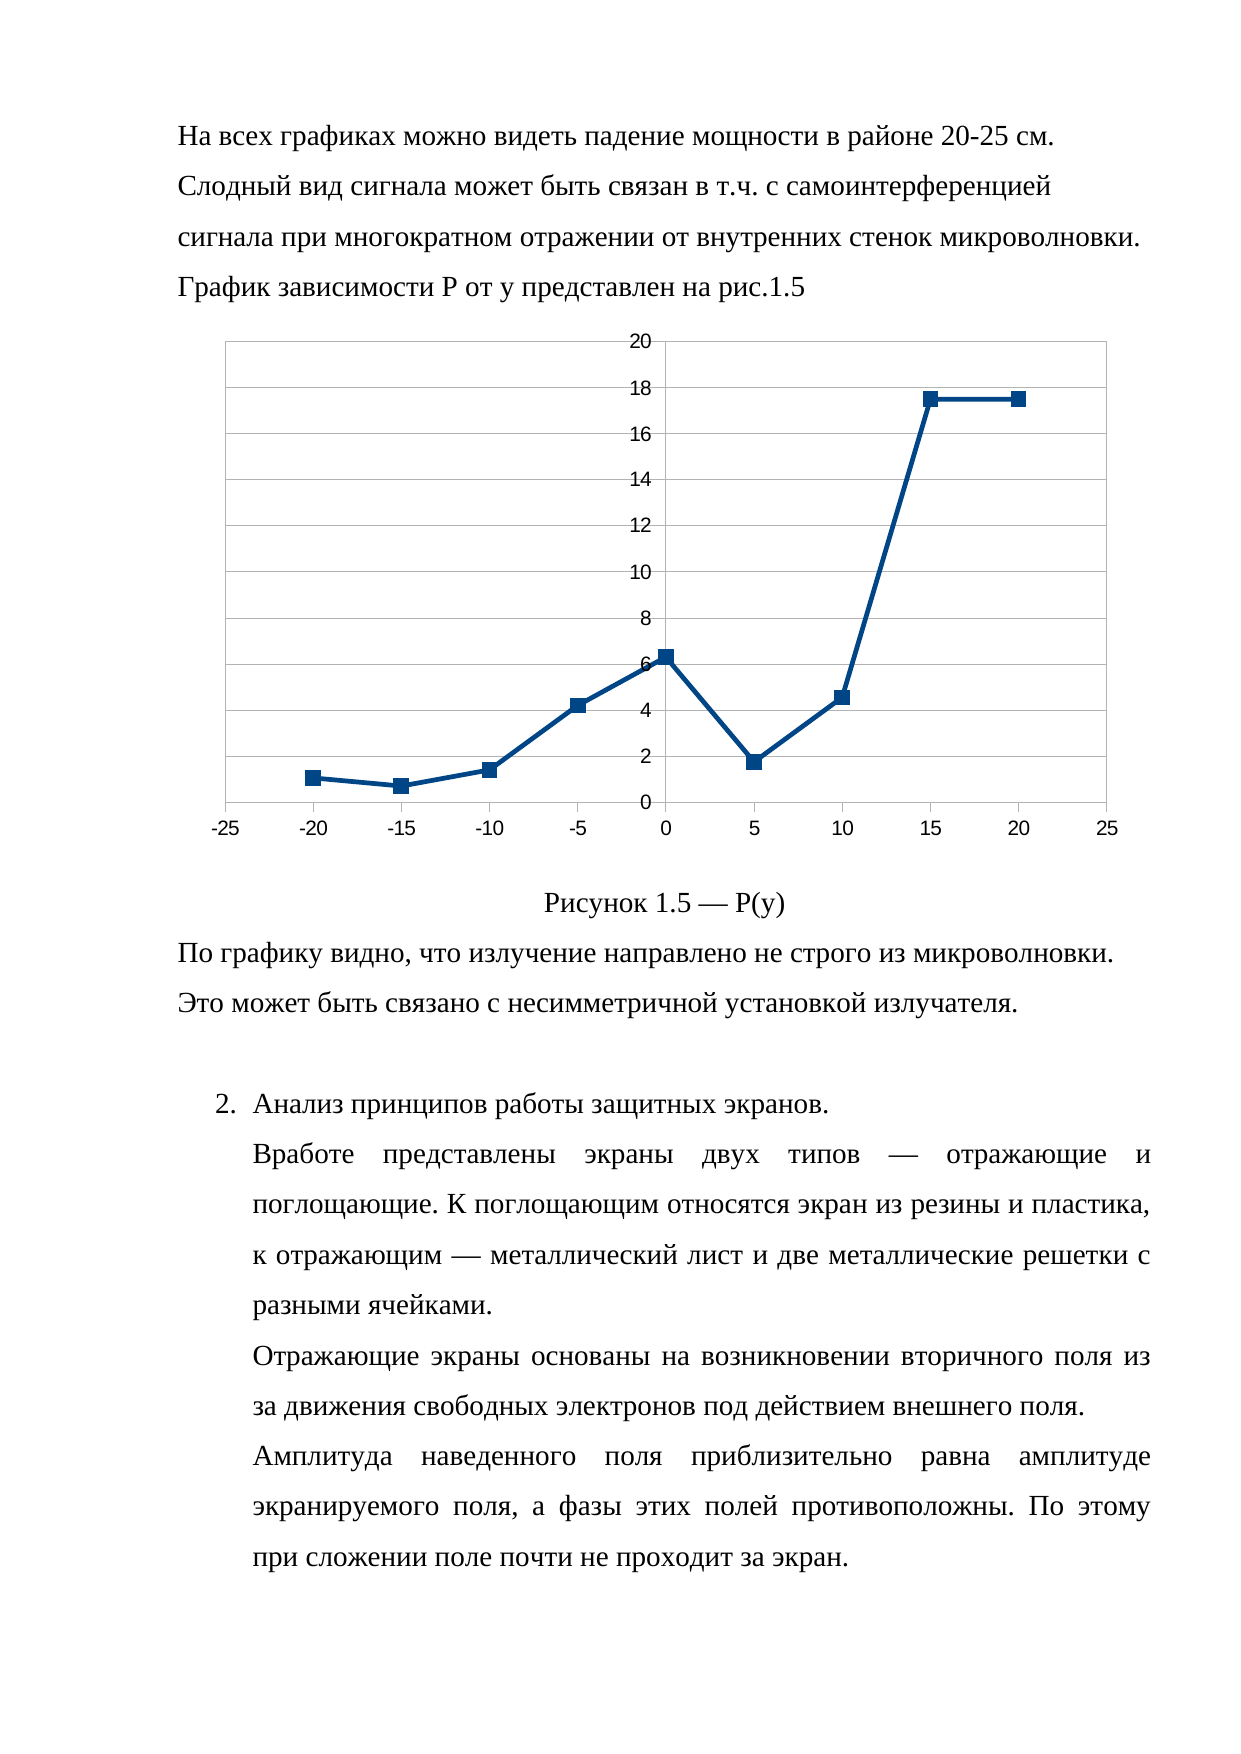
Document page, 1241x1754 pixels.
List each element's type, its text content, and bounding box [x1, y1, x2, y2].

text График зависимости P от y представлен на рис.1.5 [177, 269, 1152, 303]
list Отражающие экраны основаны на возникновении вторичного поля из за движения свободных электронов под действием внешнего поля. [215, 1338, 1152, 1421]
list По графику видно, что излучение направлено не строго из микроволновки. Это может быть связано с несимметричной установкой излучателя. [177, 935, 1152, 1019]
text На всех графиках можно видеть падение мощности в районе 20-25 см. Слодный вид сигнала может быть связан в т.ч. с самоинтерференцией сигнала при многократном отражении от внутренних стенок микроволновки. [177, 118, 1152, 252]
list Рисунок 1.5 — P(y) [177, 319, 1152, 918]
list Вработе представлены экраны двух типов — отражающие и поглощающие. К поглощающим относятся экран из резины и пластика, к отражающим — металлический лист и две металлические решетки с разными ячейками. [215, 1136, 1152, 1321]
list Амплитуда наведенного поля приблизительно равна амплитуде экранируемого поля, а фазы этих полей противоположны. По этому при сложении поле почти не проходит за экран. [215, 1438, 1152, 1572]
list Анализ принципов работы защитных экранов. [215, 1086, 1152, 1119]
